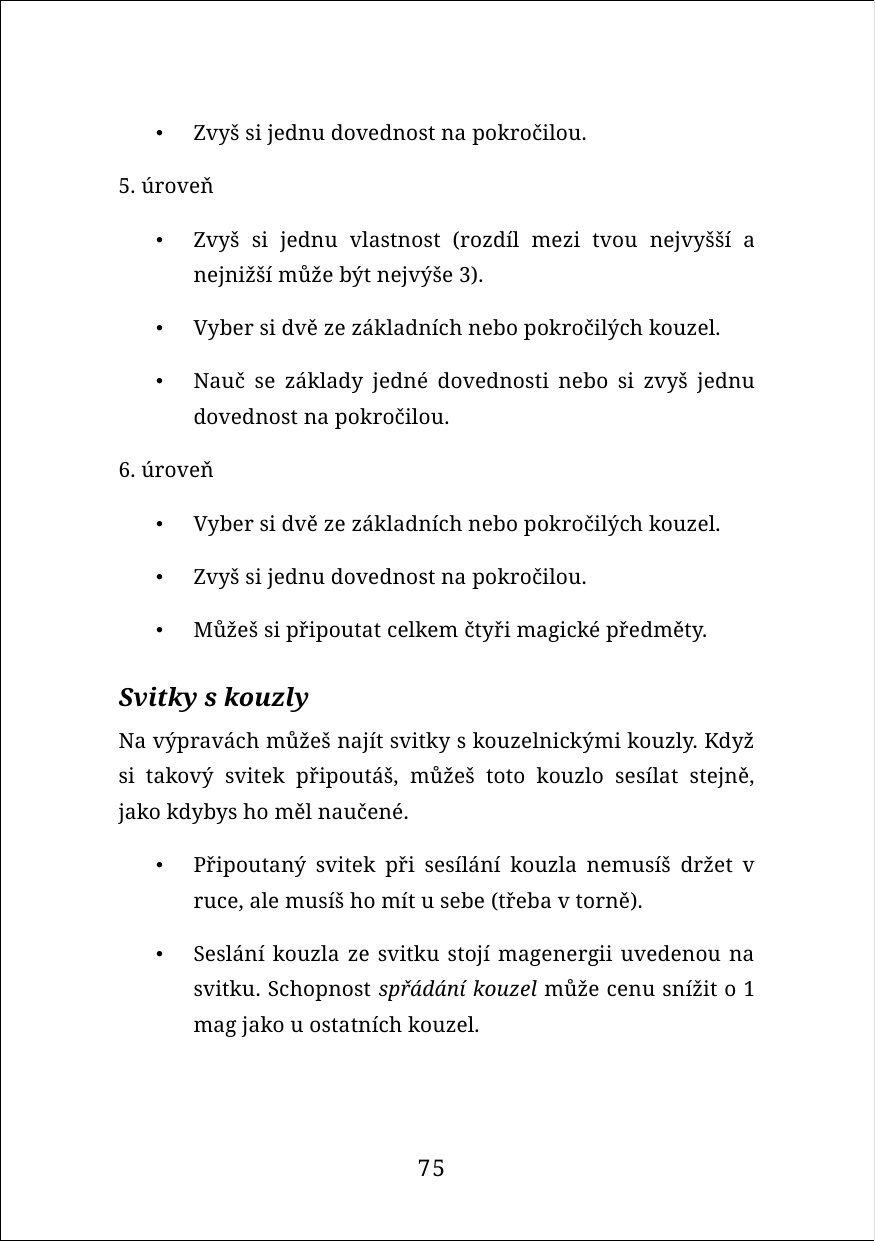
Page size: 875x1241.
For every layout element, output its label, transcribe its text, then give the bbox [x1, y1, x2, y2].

text 5. úroveň [118, 171, 756, 200]
subtitle Svitky s kouzly [118, 680, 756, 714]
list Vyber si dvě ze základních nebo pokročilých kouzel. [156, 509, 756, 537]
list Vyber si dvě ze základních nebo pokročilých kouzel. [156, 313, 756, 342]
list Připoutaný svitek při sesílání kouzla nemusíš držet v ruce, ale musíš ho mít u sebe (třeba v torně). [156, 850, 756, 914]
list Nauč se základy jedné dovednosti nebo si zvyš jednu dovednost na pokročilou. [156, 367, 756, 431]
list Seslání kouzla ze svitku stojí magenergii uvedenou na svitku. Schopnost spřádání kouzel může cenu snížit o 1 mag jako u ostatních kouzel. [156, 939, 756, 1038]
list Zvyš si jednu dovednost na pokročilou. [156, 562, 756, 590]
text Na výpravách můžeš najít svitky s kouzelnickými kouzly. Když si takový svitek připoutáš, můžeš toto kouzlo sesílat stejně, jako kdybys ho měl naučené. [118, 726, 756, 825]
list Zvyš si jednu vlastnost (rozdíl mezi tvou nejvyšší a nejnižší může být nejvýše 3). [156, 225, 756, 289]
list Zvyš si jednu dovednost na pokročilou. [156, 118, 756, 147]
text 6. úroveň [118, 455, 756, 484]
list Můžeš si připoutat celkem čtyři magické předměty. [156, 615, 756, 643]
